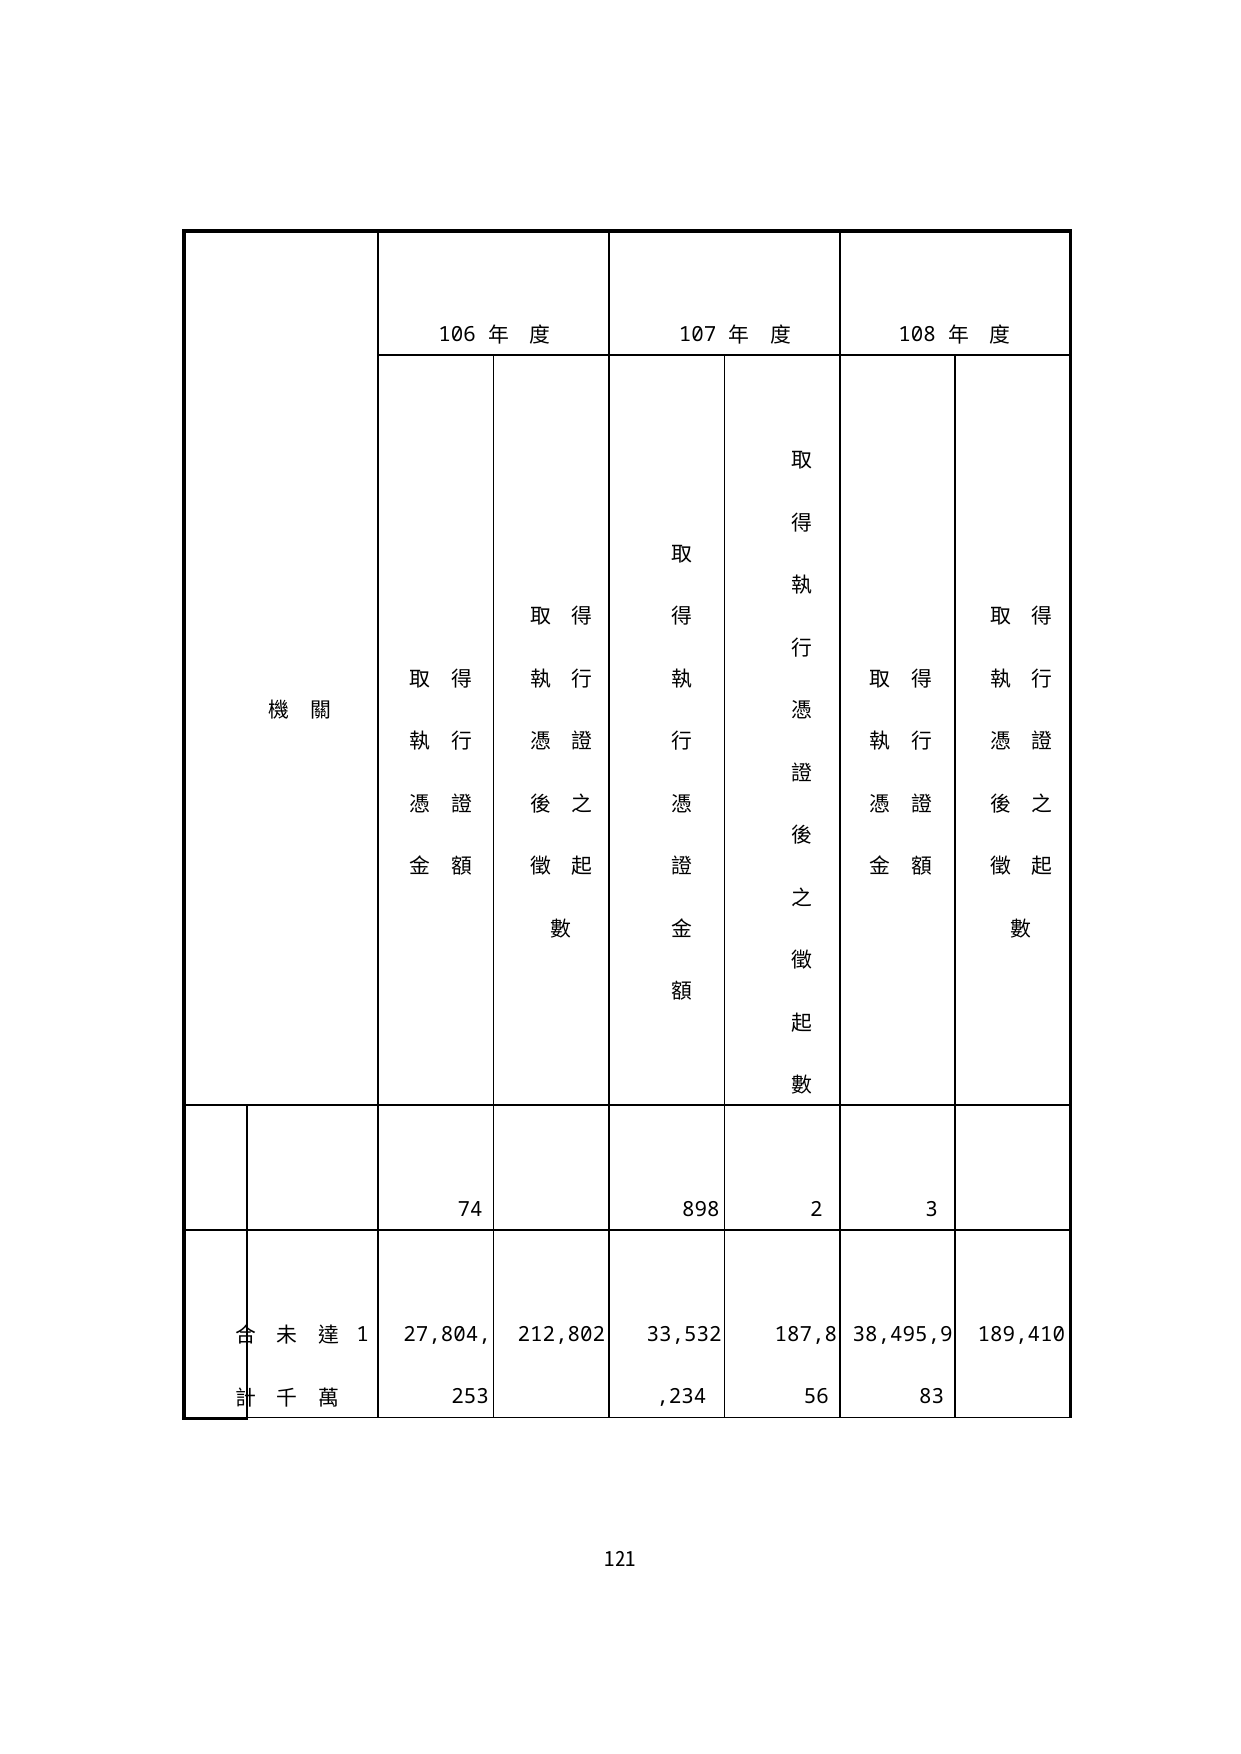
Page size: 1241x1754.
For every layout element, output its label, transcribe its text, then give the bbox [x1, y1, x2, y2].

table_cell [494, 1106, 608, 1229]
table_header 108年度 [841, 233, 1069, 354]
table_cell 高雄國稅局 [186, 1106, 246, 1229]
table_cell 2 [725, 1106, 839, 1229]
table_cell 33,532,234 [610, 1231, 724, 1417]
table_cell [956, 1106, 1069, 1229]
table_cell 74 [379, 1106, 493, 1229]
table_header 107年度 [610, 233, 839, 354]
table_cell [248, 1106, 377, 1229]
table_cell 合計 [186, 1231, 246, 1417]
table_cell 898 [610, 1106, 724, 1229]
table_cell 187,856 [725, 1231, 839, 1417]
table_cell 189,410 [956, 1231, 1069, 1417]
table_cell 取得執行憑證金額 [379, 356, 493, 1104]
table_cell 取得執行憑證後之徵起數 [494, 356, 608, 1104]
table_cell 3 [841, 1106, 954, 1229]
table_cell 取得執行憑證金額 [841, 356, 954, 1104]
table_cell 212,802 [494, 1231, 608, 1417]
table_cell 取得執行憑證後之徵起數 [956, 356, 1069, 1104]
table_cell 38,495,983 [841, 1231, 954, 1417]
table_cell 27,804,253 [379, 1231, 493, 1417]
table_cell 取得執行憑證後之徵起數 [725, 356, 839, 1104]
table_cell 取得執行憑證金額 [610, 356, 724, 1104]
table_header 106年度 [379, 233, 608, 354]
table_header 機關 [186, 233, 377, 1104]
table_cell 未達1千萬元 [248, 1231, 377, 1417]
